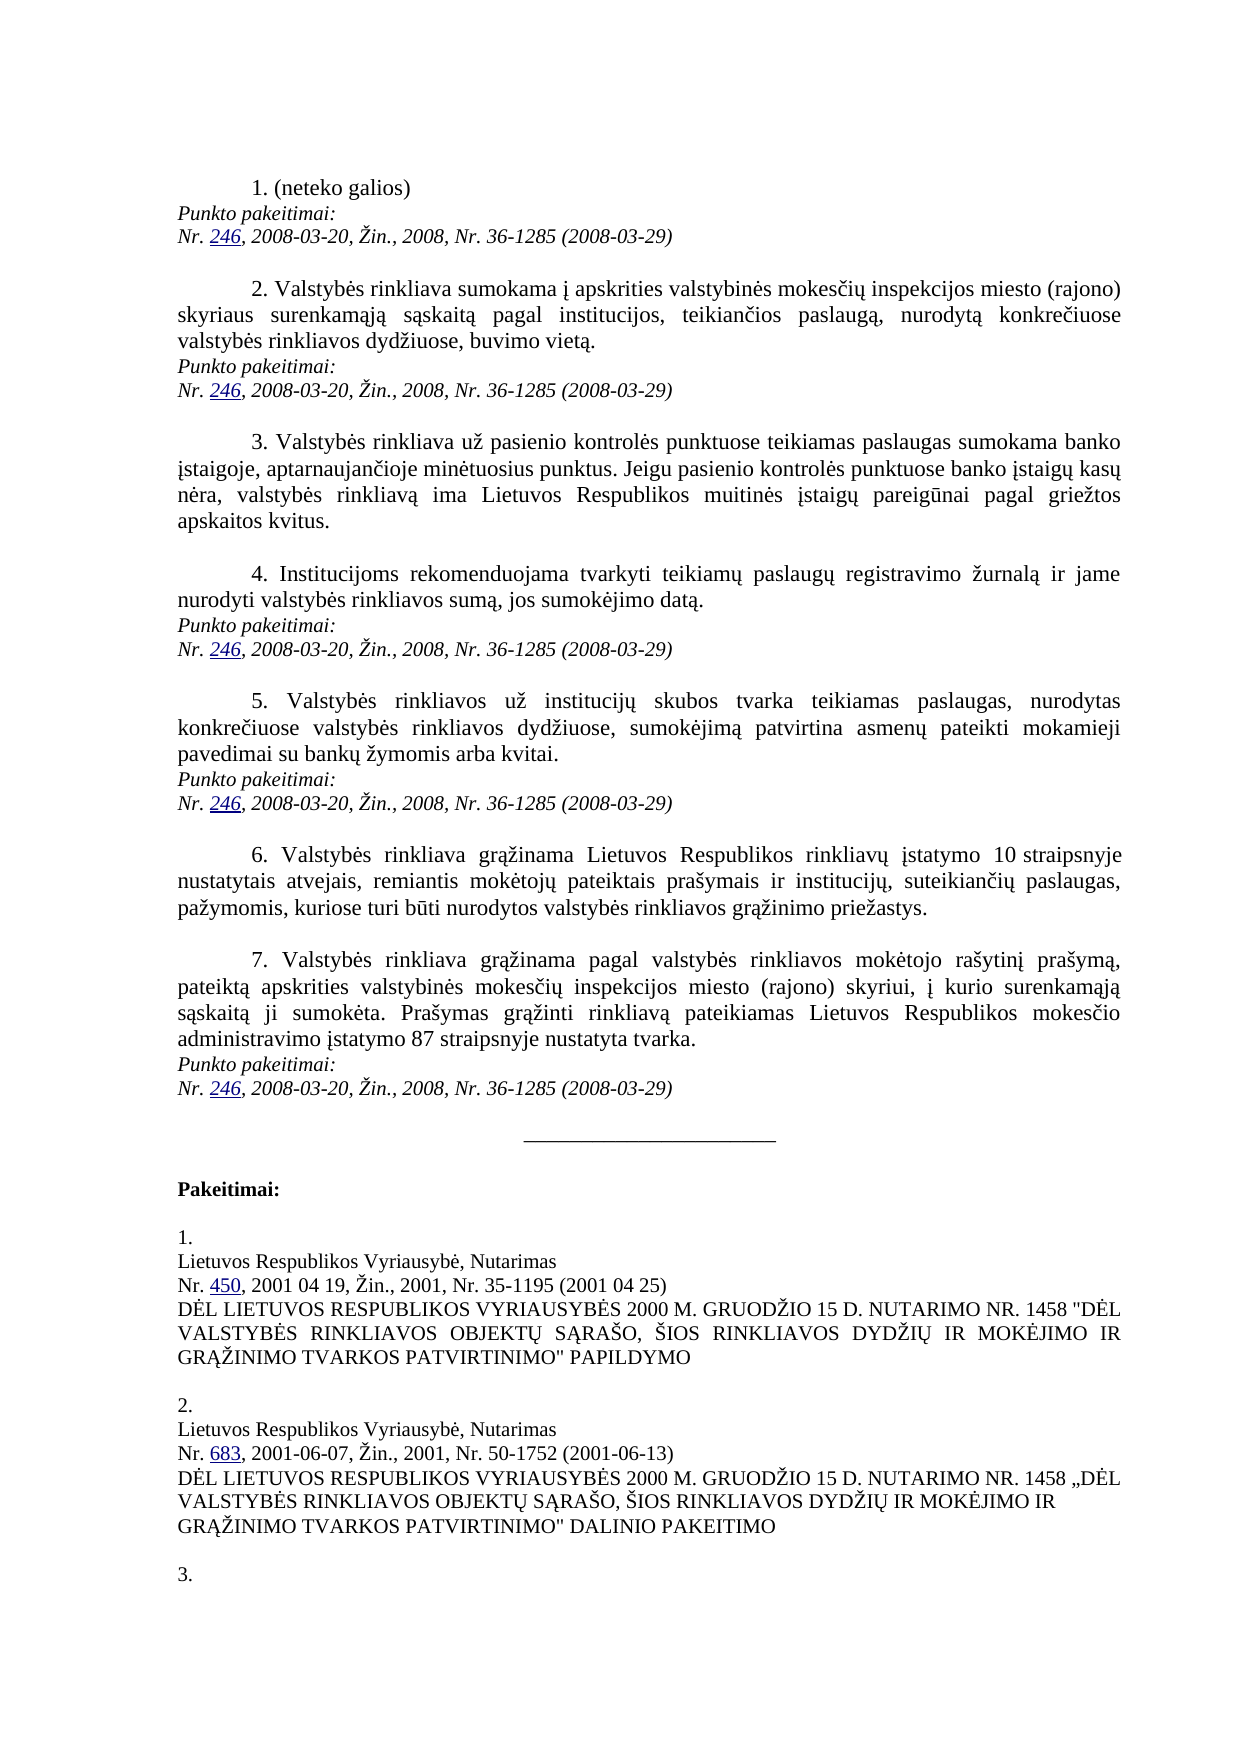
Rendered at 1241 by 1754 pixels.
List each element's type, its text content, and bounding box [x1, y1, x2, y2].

text 2. Valstybės rinkliava sumokama į apskrities valstybinės mokesčių inspekcijos miesto (rajono) skyriaus surenkamąją sąskaitą pagal institucijos, teikiančios paslaugą, nurodytą konkrečiuose valstybės rinkliavos dydžiuose, buvimo vietą. [177, 275, 1122, 354]
text Lietuvos Respublikos Vyriausybė, Nutarimas [177, 1417, 1122, 1441]
text Nr. 450, 2001 04 19, Žin., 2001, Nr. 35-1195 (2001 04 25) [177, 1273, 1122, 1297]
text Nr. 246, 2008-03-20, Žin., 2008, Nr. 36-1285 (2008-03-29) [177, 791, 1122, 814]
text Lietuvos Respublikos Vyriausybė, Nutarimas [177, 1249, 1122, 1273]
text Punkto pakeitimai: [177, 1052, 1122, 1076]
text 1. [177, 1225, 1122, 1249]
text 4. Institucijoms rekomenduojama tvarkyti teikiamų paslaugų registravimo žurnalą ir jame nurodyti valstybės rinkliavos sumą, jos sumokėjimo datą. [177, 560, 1122, 613]
text 7. Valstybės rinkliava grąžinama pagal valstybės rinkliavos mokėtojo rašytinį prašymą, pateiktą apskrities valstybinės mokesčių inspekcijos miesto (rajono) skyriui, į kurio surenkamąją sąskaitą ji sumokėta. Prašymas grąžinti rinkliavą pateikiamas Lietuvos Respublikos mokesčio administravimo įstatymo 87 straipsnyje nustatyta tvarka. [177, 946, 1122, 1052]
text Punkto pakeitimai: [177, 613, 1122, 637]
text 5. Valstybės rinkliavos už institucijų skubos tvarka teikiamas paslaugas, nurodytas konkrečiuose valstybės rinkliavos dydžiuose, sumokėjimą patvirtina asmenų pateikti mokamieji pavedimai su bankų žymomis arba kvitai. [177, 687, 1122, 766]
text Nr. 246, 2008-03-20, Žin., 2008, Nr. 36-1285 (2008-03-29) [177, 378, 1122, 402]
text DĖL LIETUVOS RESPUBLIKOS VYRIAUSYBĖS 2000 M. GRUODŽIO 15 D. NUTARIMO NR. 1458 „DĖL VALSTYBĖS RINKLIAVOS OBJEKTŲ SĄRAŠO, ŠIOS RINKLIAVOS DYDŽIŲ IR MOKĖJIMO IR GRĄŽINIMO TVARKOS PATVIRTINIMO" DALINIO PAKEITIMO [177, 1465, 1122, 1538]
text –––––––––––––––––––––– [177, 1126, 1122, 1153]
text Pakeitimai: [177, 1177, 1122, 1201]
text Nr. 683, 2001-06-07, Žin., 2001, Nr. 50-1752 (2001-06-13) [177, 1441, 1122, 1465]
text 1. (neteko galios) [177, 174, 1122, 200]
text 3. Valstybės rinkliava už pasienio kontrolės punktuose teikiamas paslaugas sumokama banko įstaigoje, aptarnaujančioje minėtuosius punktus. Jeigu pasienio kontrolės punktuose banko įstaigų kasų nėra, valstybės rinkliavą ima Lietuvos Respublikos muitinės įstaigų pareigūnai pagal griežtos apskaitos kvitus. [177, 428, 1122, 534]
text DĖL LIETUVOS RESPUBLIKOS VYRIAUSYBĖS 2000 M. GRUODŽIO 15 D. NUTARIMO NR. 1458 "DĖL VALSTYBĖS RINKLIAVOS OBJEKTŲ SĄRAŠO, ŠIOS RINKLIAVOS DYDŽIŲ IR MOKĖJIMO IR GRĄŽINIMO TVARKOS PATVIRTINIMO" PAPILDYMO [177, 1297, 1122, 1369]
text Punkto pakeitimai: [177, 766, 1122, 791]
text Punkto pakeitimai: [177, 354, 1122, 378]
text Nr. 246, 2008-03-20, Žin., 2008, Nr. 36-1285 (2008-03-29) [177, 224, 1122, 248]
text Nr. 246, 2008-03-20, Žin., 2008, Nr. 36-1285 (2008-03-29) [177, 1076, 1122, 1100]
text 3. [177, 1562, 1122, 1586]
text Punkto pakeitimai: [177, 200, 1122, 224]
text 6. Valstybės rinkliava grąžinama Lietuvos Respublikos rinkliavų įstatymo 10 straipsnyje nustatytais atvejais, remiantis mokėtojų pateiktais prašymais ir institucijų, suteikiančių paslaugas, pažymomis, kuriose turi būti nurodytos valstybės rinkliavos grąžinimo priežastys. [177, 841, 1122, 920]
text 2. [177, 1393, 1122, 1417]
text Nr. 246, 2008-03-20, Žin., 2008, Nr. 36-1285 (2008-03-29) [177, 637, 1122, 661]
